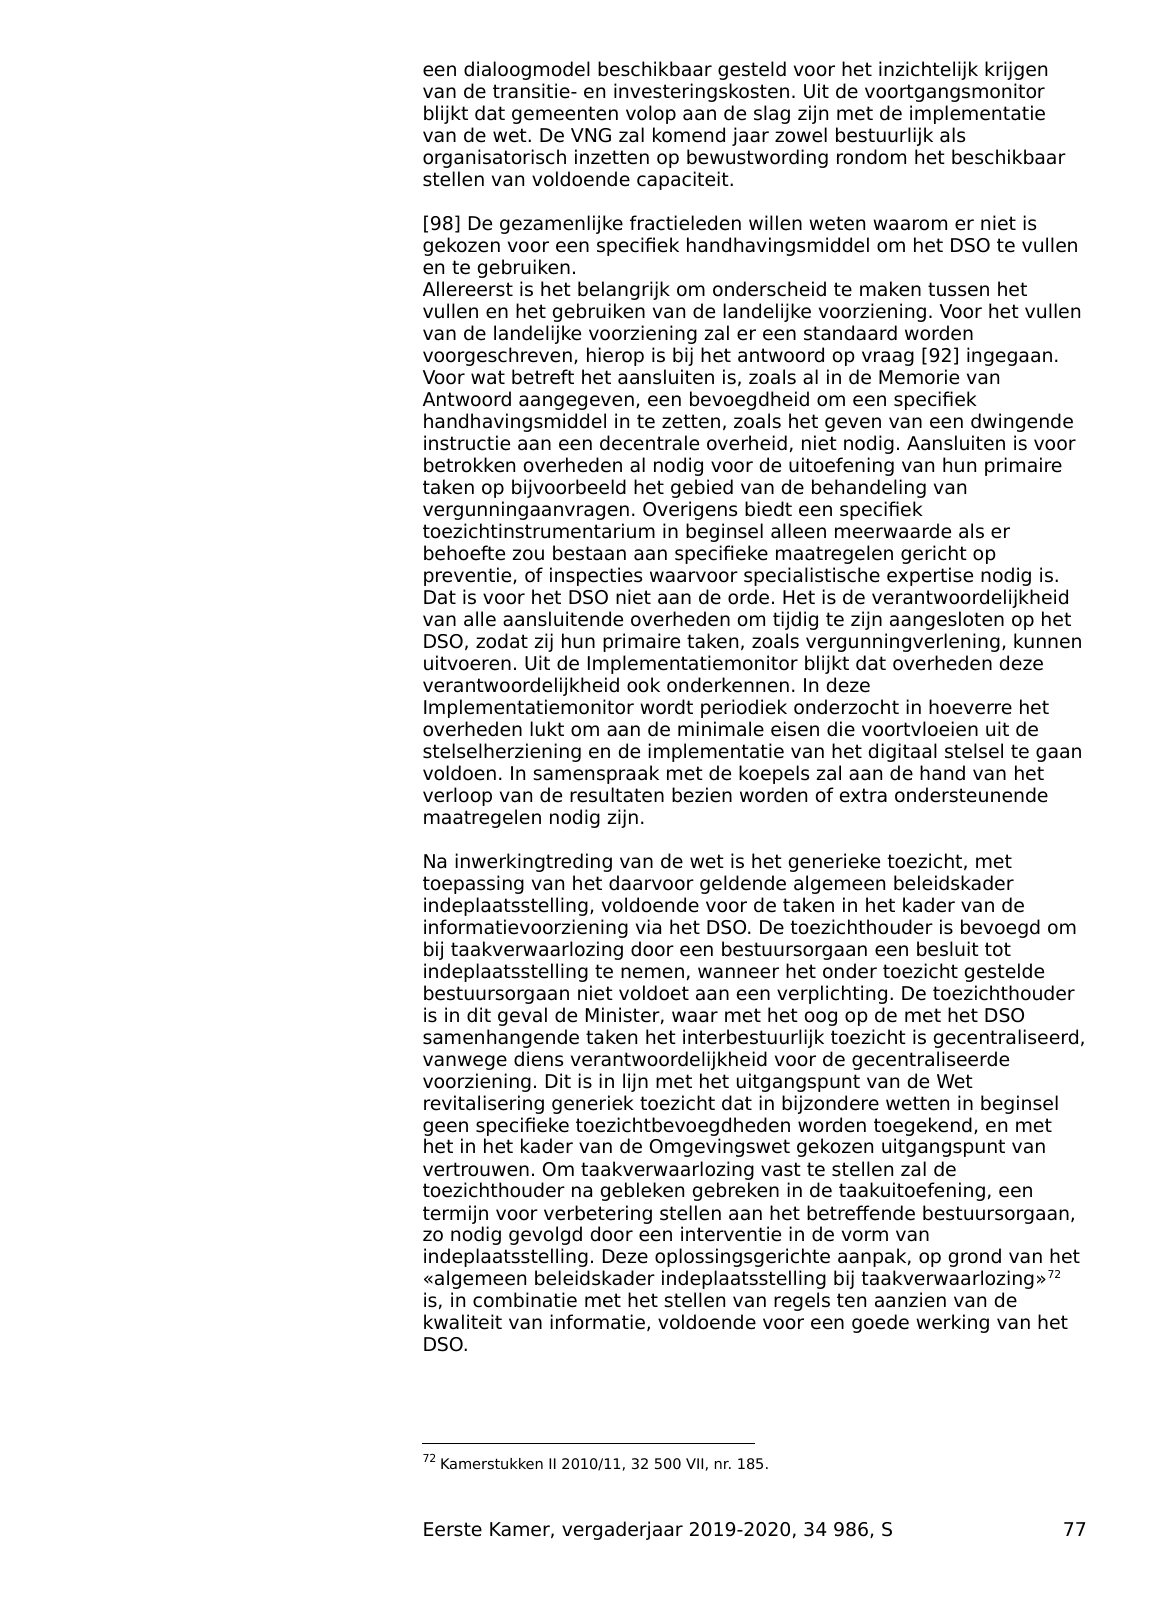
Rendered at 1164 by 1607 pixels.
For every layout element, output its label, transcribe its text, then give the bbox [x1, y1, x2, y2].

text een dialoogmodel beschikbaar gesteld voor het inzichtelijk krijgen van de transitie- en investeringskosten. Uit de voortgangsmonitor blijkt dat gemeenten volop aan de slag zijn met de implementatie van de wet. De VNG zal komend jaar zowel bestuurlijk als organisatorisch inzetten op bewustwording rondom het beschikbaar stellen van voldoende capaciteit. [422, 59, 1087, 191]
text Kamerstukken II 2010/11, 32 500 VII, nr. 185. [422, 1452, 1087, 1474]
text Na inwerkingtreding van de wet is het generieke toezicht, met toepassing van het daarvoor geldende algemeen beleidskader indeplaatsstelling, voldoende voor de taken in het kader van de informatievoorziening via het DSO. De toezichthouder is bevoegd om bij taakverwaarlozing door een bestuursorgaan een besluit tot indeplaatsstelling te nemen, wanneer het onder toezicht gestelde bestuursorgaan niet voldoet aan een verplichting. De toezichthouder is in dit geval de Minister, waar met het oog op de met het DSO samenhangende taken het interbestuurlijk toezicht is gecentraliseerd, vanwege diens verantwoordelijkheid voor de gecentraliseerde voorziening. Dit is in lijn met het uitgangspunt van de Wet revitalisering generiek toezicht dat in bijzondere wetten in beginsel geen specifieke toezichtbevoegdheden worden toegekend, en met het in het kader van de Omgevingswet gekozen uitgangspunt van vertrouwen. Om taakverwaarlozing vast te stellen zal de toezichthouder na gebleken gebreken in de taakuitoefening, een termijn voor verbetering stellen aan het betreffende bestuursorgaan, zo nodig gevolgd door een interventie in de vorm van indeplaatsstelling. Deze oplossingsgerichte aanpak, op grond van het «algemeen beleidskader indeplaatsstelling bij taakverwaarlozing» is, in combinatie met het stellen van regels ten aanzien van de kwaliteit van informatie, voldoende voor een goede werking van het DSO. [422, 851, 1087, 1356]
text [98] De gezamenlijke fractieleden willen weten waarom er niet is gekozen voor een specifiek handhavingsmiddel om het DSO te vullen en te gebruiken. [422, 213, 1087, 279]
text Allereerst is het belangrijk om onderscheid te maken tussen het vullen en het gebruiken van de landelijke voorziening. Voor het vullen van de landelijke voorziening zal er een standaard worden voorgeschreven, hierop is bij het antwoord op vraag [92] ingegaan. [422, 279, 1087, 367]
text Voor wat betreft het aansluiten is, zoals al in de Memorie van Antwoord aangegeven, een bevoegdheid om een specifiek handhavingsmiddel in te zetten, zoals het geven van een dwingende instructie aan een decentrale overheid, niet nodig. Aansluiten is voor betrokken overheden al nodig voor de uitoefening van hun primaire taken op bijvoorbeeld het gebied van de behandeling van vergunningaanvragen. Overigens biedt een specifiek toezichtinstrumentarium in beginsel alleen meerwaarde als er behoefte zou bestaan aan specifieke maatregelen gericht op preventie, of inspecties waarvoor specialistische expertise nodig is. Dat is voor het DSO niet aan de orde. Het is de verantwoordelijkheid van alle aansluitende overheden om tijdig te zijn aangesloten op het DSO, zodat zij hun primaire taken, zoals vergunningverlening, kunnen uitvoeren. Uit de Implementatiemonitor blijkt dat overheden deze verantwoordelijkheid ook onderkennen. In deze Implementatiemonitor wordt periodiek onderzocht in hoeverre het overheden lukt om aan de minimale eisen die voortvloeien uit de stelselherziening en de implementatie van het digitaal stelsel te gaan voldoen. In samenspraak met de koepels zal aan de hand van het verloop van de resultaten bezien worden of extra ondersteunende maatregelen nodig zijn. [422, 367, 1087, 828]
